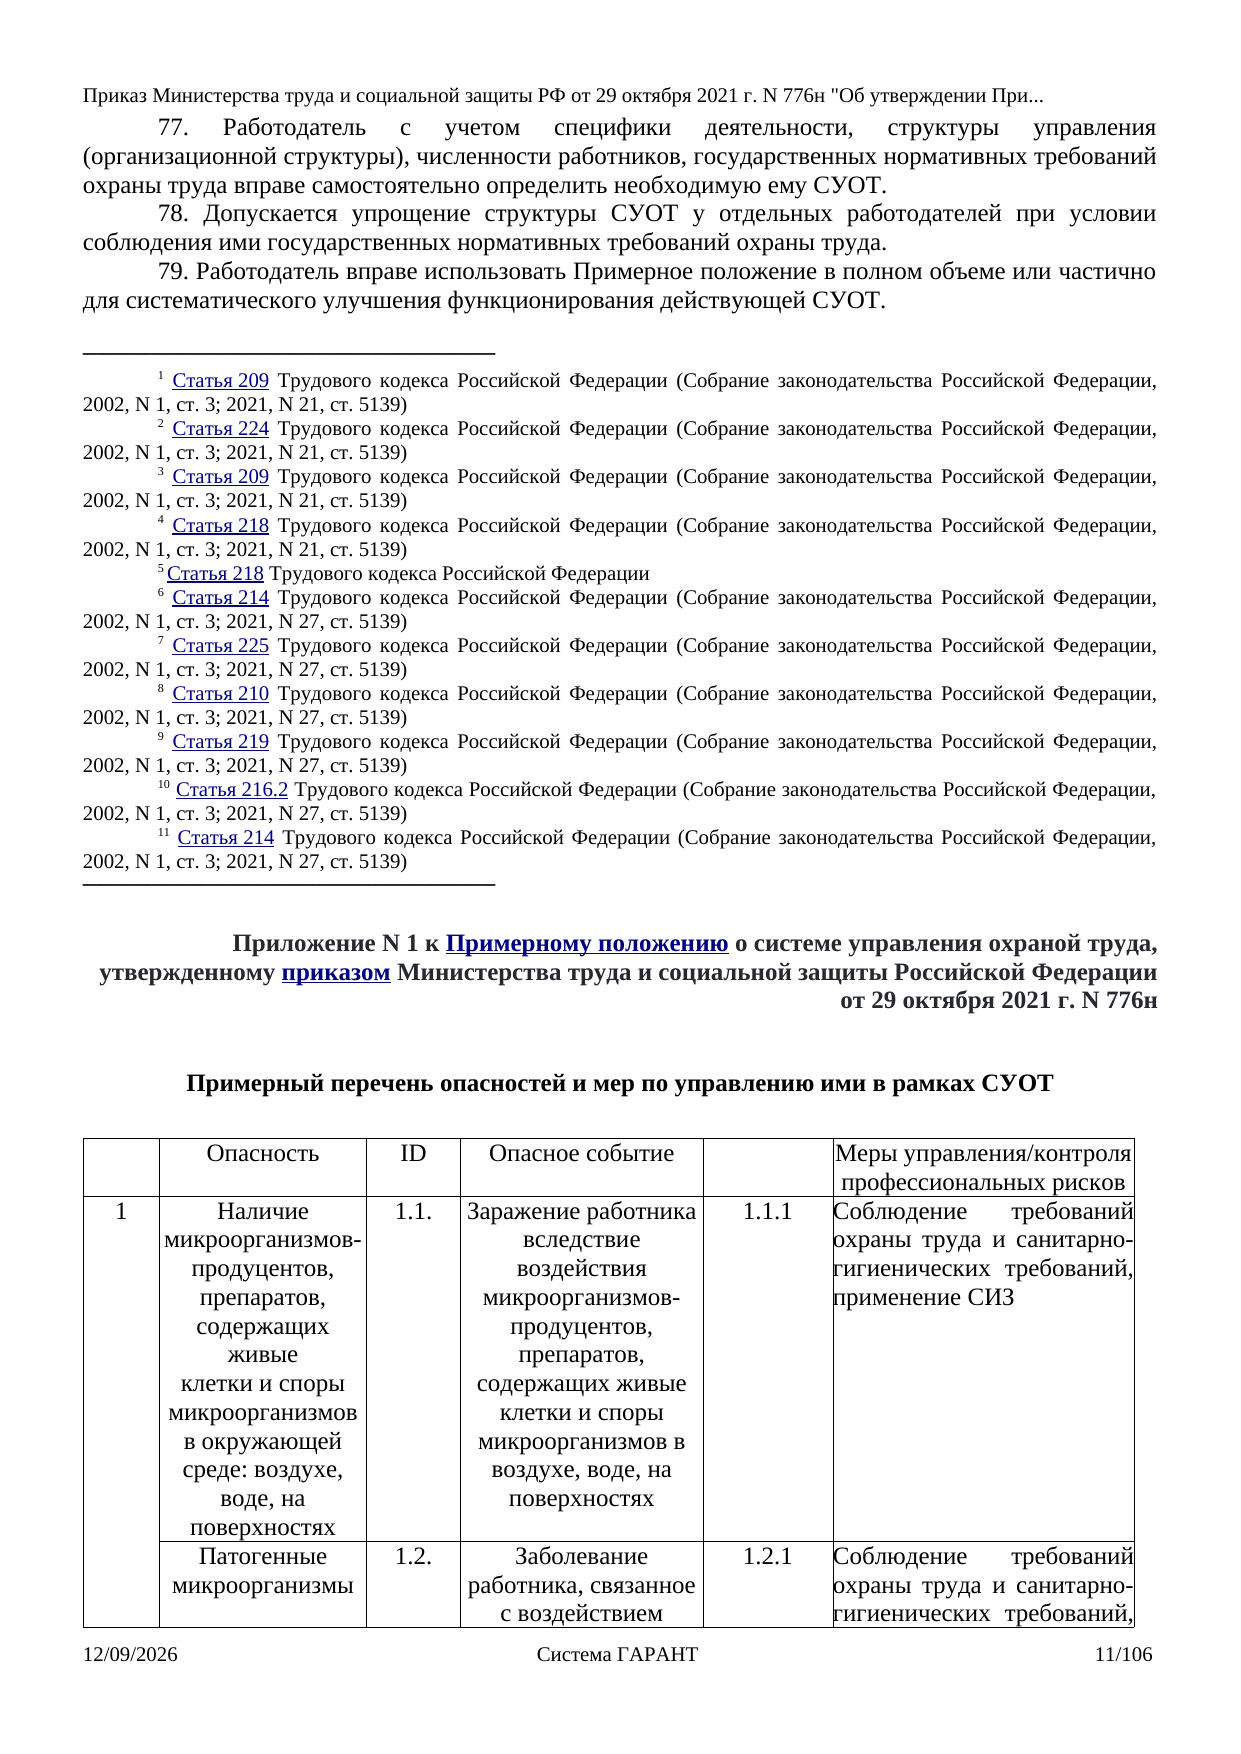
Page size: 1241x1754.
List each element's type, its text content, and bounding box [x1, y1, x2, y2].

table_header Опасное событие [461, 1139, 703, 1196]
table_header Опасность [160, 1139, 366, 1196]
table_cell Соблюдение требований охраны труда и санитарно-гигиенических требований, применение СИЗ [834, 1197, 1134, 1541]
table_cell Соблюдение требований охраны труда и санитарно-гигиенических требований, [834, 1542, 1134, 1627]
text 78. Допускается упрощение структуры СУОТ у отдельных работодателей при условии соблюдения ими государственных нормативных требований охраны труда. [83, 198, 1157, 256]
text Приложение N 1 к Примерному положению о системе управления охраной труда, утвержденному приказом Министерства труда и социальной защиты Российской Федерации от 29 октября 2021 г. N 776н [83, 928, 1157, 1014]
table_cell 1.1.1 [704, 1197, 833, 1541]
text 79. Работодатель вправе использовать Примерное положение в полном объеме или частично для систематического улучшения функционирования действующей СУОТ. [83, 256, 1157, 313]
text ────────────────────────────── [83, 342, 1157, 368]
text 3 Статья 209 Трудового кодекса Российской Федерации (Собрание законодательства Российской Федерации, 2002, N 1, ст. 3; 2021, N 21, ст. 5139) [83, 464, 1157, 512]
text 6 Статья 214 Трудового кодекса Российской Федерации (Собрание законодательства Российской Федерации, 2002, N 1, ст. 3; 2021, N 27, ст. 5139) [83, 585, 1157, 633]
table_cell Заражение работника вследствие воздействия микроорганизмов-продуцентов, препаратов, содержащих живые клетки и споры микроорганизмов в воздухе, воде, на поверхностях [461, 1197, 703, 1541]
table_cell 1.2. [367, 1542, 460, 1627]
text 1 Статья 209 Трудового кодекса Российской Федерации (Собрание законодательства Российской Федерации, 2002, N 1, ст. 3; 2021, N 21, ст. 5139) [83, 368, 1157, 416]
text 8 Статья 210 Трудового кодекса Российской Федерации (Собрание законодательства Российской Федерации, 2002, N 1, ст. 3; 2021, N 27, ст. 5139) [83, 681, 1157, 729]
table_cell 1 [84, 1197, 159, 1627]
text 9 Статья 219 Трудового кодекса Российской Федерации (Собрание законодательства Российской Федерации, 2002, N 1, ст. 3; 2021, N 27, ст. 5139) [83, 729, 1157, 777]
table_cell Патогенные микроорганизмы [160, 1542, 366, 1627]
text 10 Статья 216.2 Трудового кодекса Российской Федерации (Собрание законодательства Российской Федерации, 2002, N 1, ст. 3; 2021, N 27, ст. 5139) [83, 777, 1157, 825]
text 7 Статья 225 Трудового кодекса Российской Федерации (Собрание законодательства Российской Федерации, 2002, N 1, ст. 3; 2021, N 27, ст. 5139) [83, 633, 1157, 681]
text 11 Статья 214 Трудового кодекса Российской Федерации (Собрание законодательства Российской Федерации, 2002, N 1, ст. 3; 2021, N 27, ст. 5139) [83, 825, 1157, 873]
table_header [84, 1139, 159, 1196]
text 77. Работодатель с учетом специфики деятельности, структуры управления (организационной структуры), численности работников, государственных нормативных требований охраны труда вправе самостоятельно определить необходимую ему СУОТ. [83, 112, 1157, 198]
text 4 Статья 218 Трудового кодекса Российской Федерации (Собрание законодательства Российской Федерации, 2002, N 1, ст. 3; 2021, N 21, ст. 5139) [83, 512, 1157, 561]
text ────────────────────────────── [83, 873, 1157, 899]
subtitle Примерный перечень опасностей и мер по управлению ими в рамках СУОТ [83, 1068, 1157, 1097]
table_header ID [367, 1139, 460, 1196]
table_cell Наличие микроорганизмов-продуцентов, препаратов, содержащих живые клетки и споры микроорганизмов в окружающей среде: воздухе, воде, на поверхностях [160, 1197, 366, 1541]
table_header [704, 1139, 833, 1196]
text 5 Статья 218 Трудового кодекса Российской Федерации [83, 561, 1157, 585]
table_header Меры управления/контроля профессиональных рисков [834, 1139, 1134, 1196]
table_cell 1.2.1 [704, 1542, 833, 1627]
text 2 Статья 224 Трудового кодекса Российской Федерации (Собрание законодательства Российской Федерации, 2002, N 1, ст. 3; 2021, N 21, ст. 5139) [83, 416, 1157, 464]
table_cell 1.1. [367, 1197, 460, 1541]
table_cell Заболевание работника, связанное с воздействием [461, 1542, 703, 1627]
